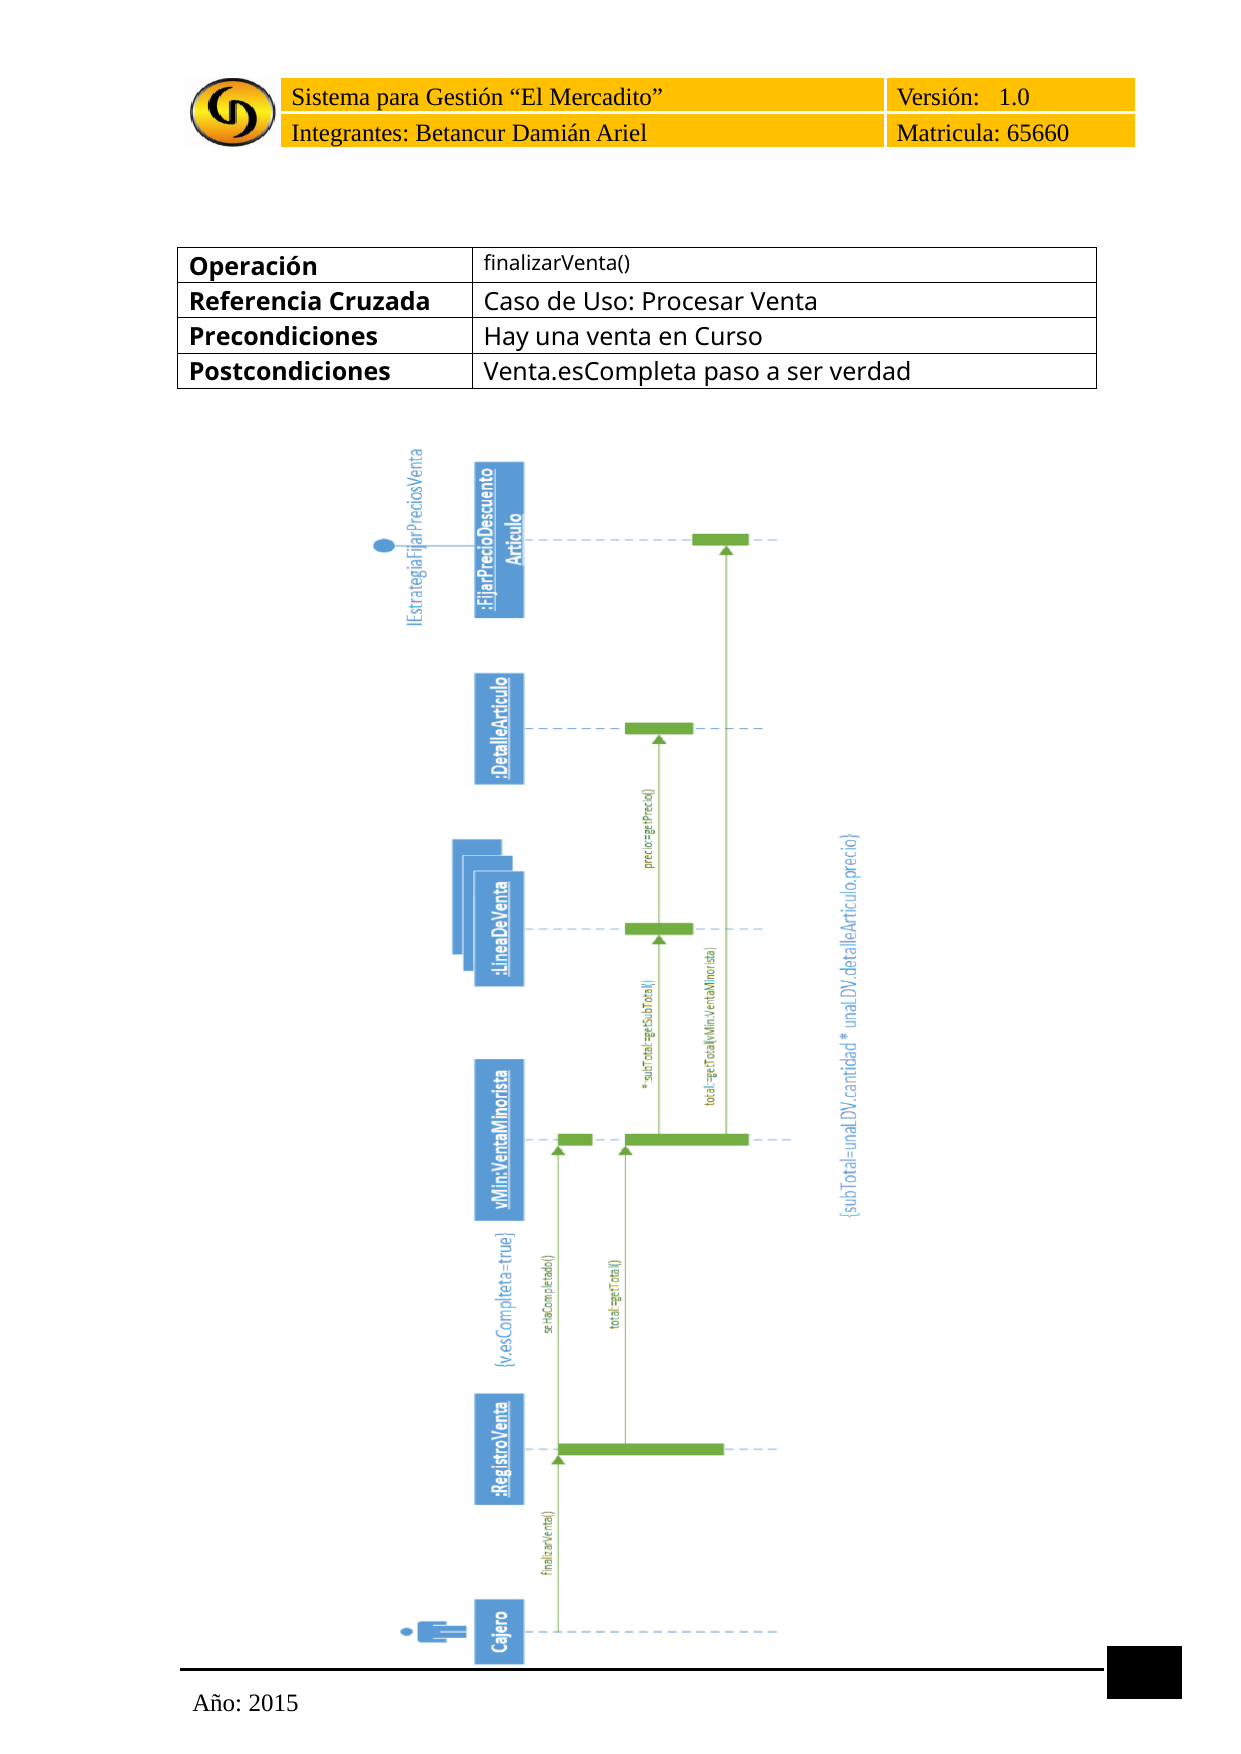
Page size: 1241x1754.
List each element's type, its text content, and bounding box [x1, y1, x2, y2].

table_cell Venta.esCompleta paso a ser verdad [473, 354, 1096, 387]
table_cell Postcondiciones [178, 354, 472, 387]
table_header Operación [178, 248, 472, 282]
table_cell Hay una venta en Curso [473, 318, 1096, 352]
table_cell Caso de Uso: Procesar Venta [473, 283, 1096, 317]
table_cell Precondiciones [178, 318, 472, 352]
table_header finalizarVenta() [473, 248, 1096, 282]
table_cell Referencia Cruzada [178, 283, 472, 317]
